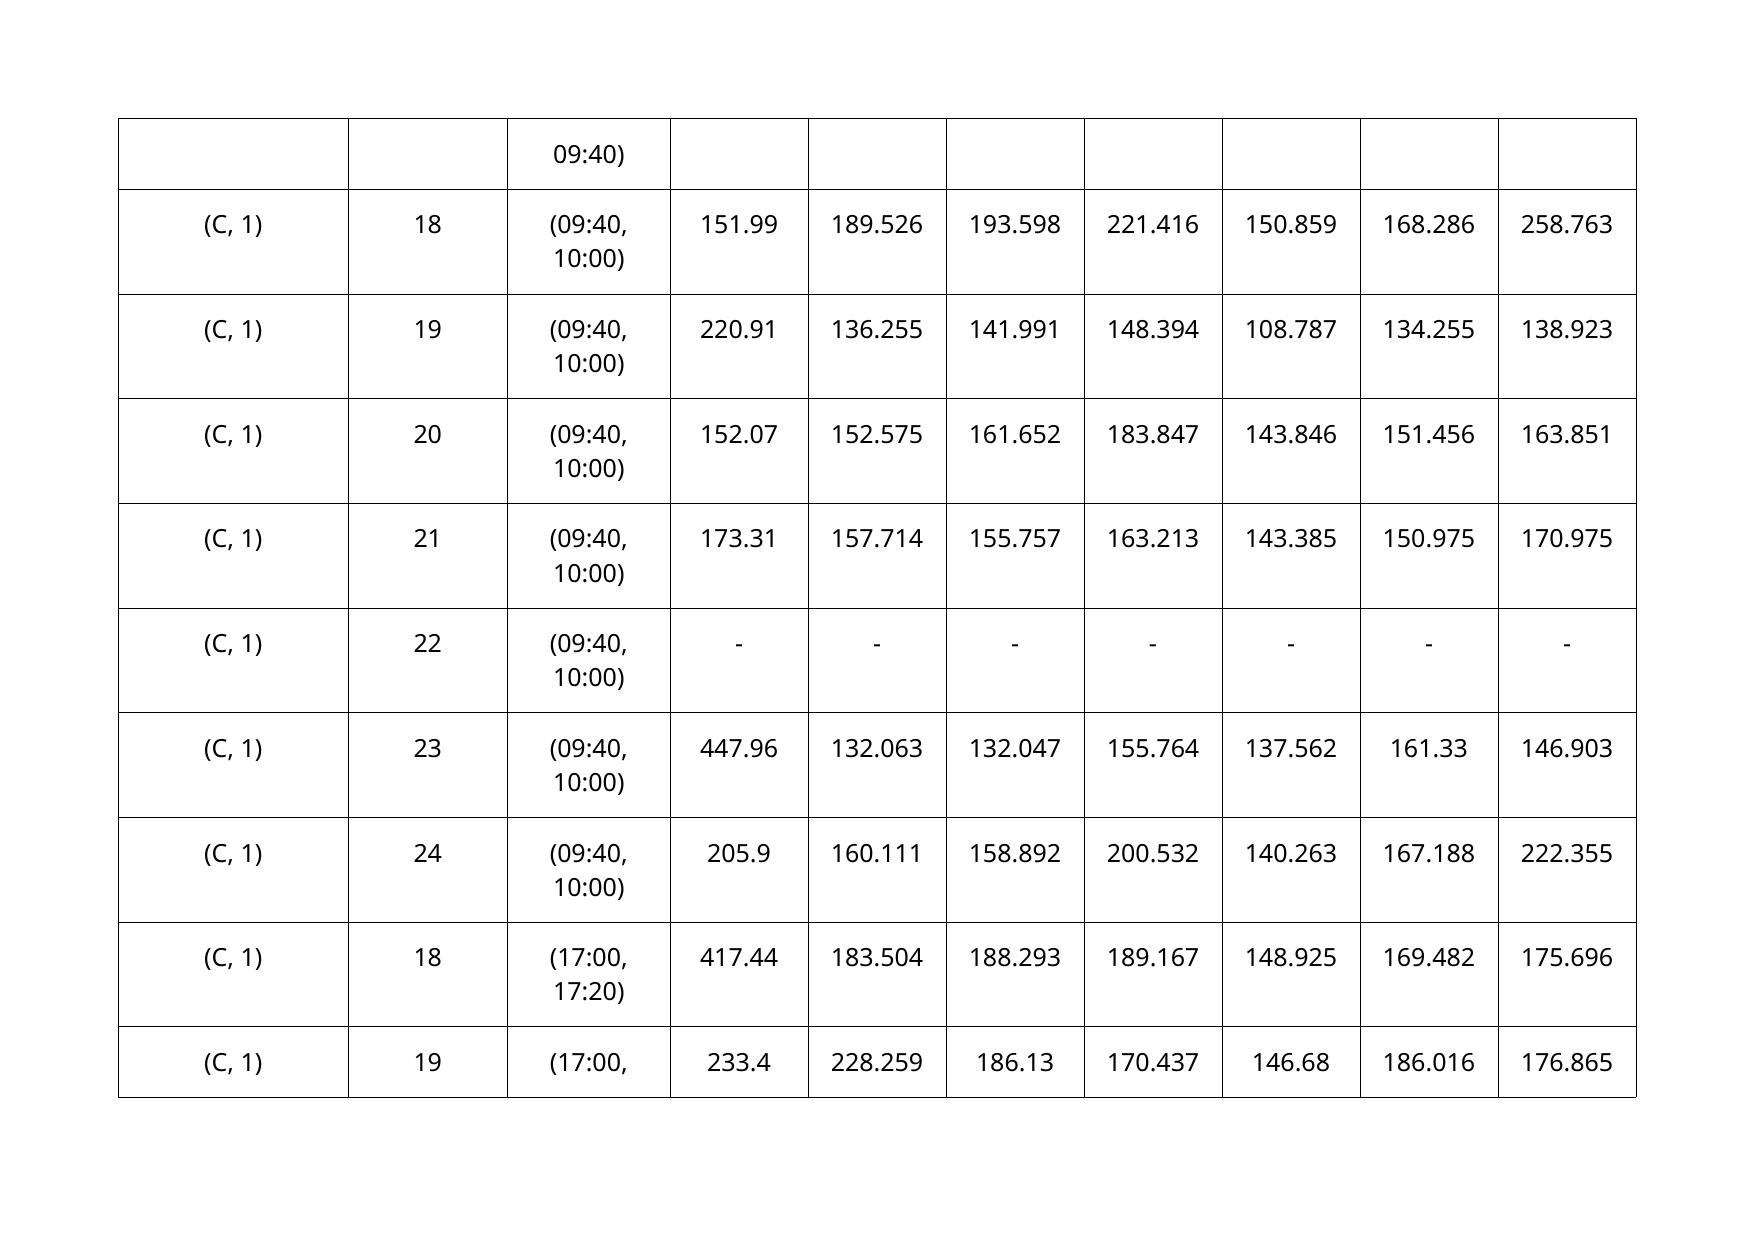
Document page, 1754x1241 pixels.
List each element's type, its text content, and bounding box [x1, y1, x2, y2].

table_cell [809, 119, 946, 189]
table_cell 19 [349, 295, 507, 398]
table_cell (C, 1) [119, 295, 348, 398]
table_cell (C, 1) [119, 1027, 348, 1097]
table_cell - [1499, 609, 1636, 712]
table_cell 132.063 [809, 713, 946, 817]
table_cell 155.764 [1085, 713, 1222, 817]
table_cell 143.846 [1223, 399, 1360, 503]
table_cell 163.213 [1085, 504, 1222, 607]
table_cell [671, 119, 808, 189]
table_cell 134.255 [1361, 295, 1498, 398]
table_cell 188.293 [947, 923, 1084, 1026]
table_cell 151.99 [671, 190, 808, 293]
table_cell [119, 119, 348, 189]
table_cell 138.923 [1499, 295, 1636, 398]
table_cell 189.167 [1085, 923, 1222, 1026]
table_cell (17:00, 17:20) [508, 923, 670, 1026]
table_cell [349, 119, 507, 189]
table_cell (09:40, 10:00) [508, 713, 670, 817]
table_cell [1085, 119, 1222, 189]
table_cell 173.31 [671, 504, 808, 607]
table_cell 170.975 [1499, 504, 1636, 607]
table_cell 161.652 [947, 399, 1084, 503]
table_cell - [809, 609, 946, 712]
table_cell 258.763 [1499, 190, 1636, 293]
table_cell 220.91 [671, 295, 808, 398]
table_cell 148.394 [1085, 295, 1222, 398]
table_cell 160.111 [809, 818, 946, 922]
table_cell 417.44 [671, 923, 808, 1026]
table_cell [1223, 119, 1360, 189]
table_cell 168.286 [1361, 190, 1498, 293]
table_cell 205.9 [671, 818, 808, 922]
table_cell 152.575 [809, 399, 946, 503]
table_cell (09:40, 10:00) [508, 818, 670, 922]
table_cell (09:40, 10:00) [508, 399, 670, 503]
table_cell (17:00, [508, 1027, 670, 1097]
table_cell 170.437 [1085, 1027, 1222, 1097]
table_cell - [1085, 609, 1222, 712]
table_cell 19 [349, 1027, 507, 1097]
table_cell (C, 1) [119, 504, 348, 607]
table_cell 169.482 [1361, 923, 1498, 1026]
table_cell 189.526 [809, 190, 946, 293]
table_cell 150.975 [1361, 504, 1498, 607]
table_cell (09:40, 10:00) [508, 295, 670, 398]
table_cell 132.047 [947, 713, 1084, 817]
table_cell 148.925 [1223, 923, 1360, 1026]
table_cell 23 [349, 713, 507, 817]
table_cell (C, 1) [119, 399, 348, 503]
table_cell 22 [349, 609, 507, 712]
table_cell 108.787 [1223, 295, 1360, 398]
table_cell 24 [349, 818, 507, 922]
table_cell 143.385 [1223, 504, 1360, 607]
table_cell 140.263 [1223, 818, 1360, 922]
table_cell (09:40, 10:00) [508, 609, 670, 712]
table_cell 141.991 [947, 295, 1084, 398]
table_cell 150.859 [1223, 190, 1360, 293]
table_cell (C, 1) [119, 713, 348, 817]
table_cell - [1361, 609, 1498, 712]
table_cell 137.562 [1223, 713, 1360, 817]
table_cell 146.903 [1499, 713, 1636, 817]
table_cell (C, 1) [119, 609, 348, 712]
table_cell 146.68 [1223, 1027, 1360, 1097]
table_cell 18 [349, 923, 507, 1026]
table_cell 161.33 [1361, 713, 1498, 817]
table_cell - [1223, 609, 1360, 712]
table_cell 20 [349, 399, 507, 503]
table_cell (09:40, 10:00) [508, 190, 670, 293]
table_cell 221.416 [1085, 190, 1222, 293]
table_cell 158.892 [947, 818, 1084, 922]
table_cell 176.865 [1499, 1027, 1636, 1097]
table_cell [1361, 119, 1498, 189]
table_cell 155.757 [947, 504, 1084, 607]
table_cell 186.13 [947, 1027, 1084, 1097]
table_cell 163.851 [1499, 399, 1636, 503]
table_cell 183.847 [1085, 399, 1222, 503]
table_cell [1499, 119, 1636, 189]
table_cell (09:40, 10:00) [508, 504, 670, 607]
table_cell - [671, 609, 808, 712]
table_cell 447.96 [671, 713, 808, 817]
table_cell 151.456 [1361, 399, 1498, 503]
table_cell 228.259 [809, 1027, 946, 1097]
table_cell 136.255 [809, 295, 946, 398]
table_cell [947, 119, 1084, 189]
table_cell 167.188 [1361, 818, 1498, 922]
table_cell 152.07 [671, 399, 808, 503]
table_cell 186.016 [1361, 1027, 1498, 1097]
table_cell 175.696 [1499, 923, 1636, 1026]
table_cell (C, 1) [119, 190, 348, 293]
table_cell 157.714 [809, 504, 946, 607]
table_cell - [947, 609, 1084, 712]
table_cell 193.598 [947, 190, 1084, 293]
table_cell 183.504 [809, 923, 946, 1026]
table_cell 222.355 [1499, 818, 1636, 922]
table_cell 18 [349, 190, 507, 293]
table_cell (C, 1) [119, 923, 348, 1026]
table_cell 200.532 [1085, 818, 1222, 922]
table_cell 09:40) [508, 119, 670, 189]
table_cell (C, 1) [119, 818, 348, 922]
table_cell 21 [349, 504, 507, 607]
table_cell 233.4 [671, 1027, 808, 1097]
